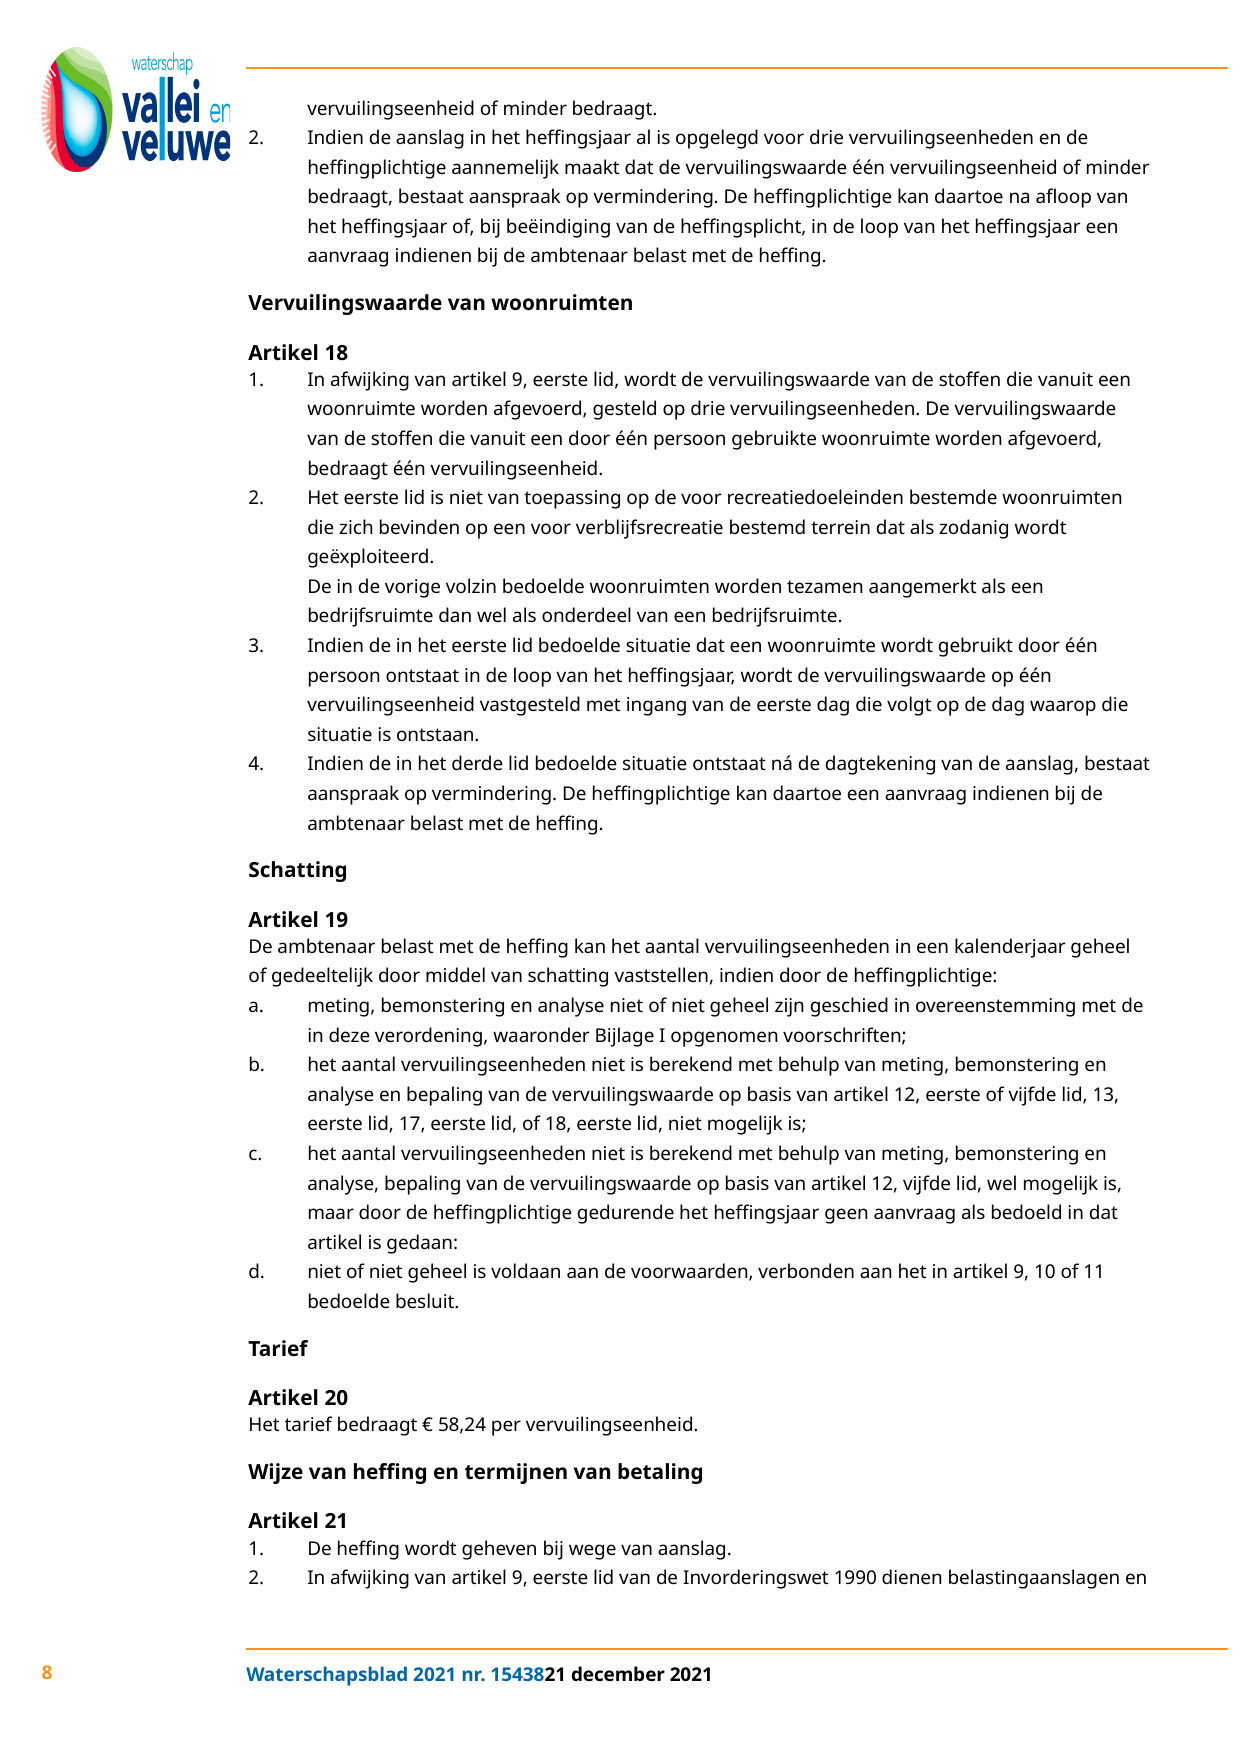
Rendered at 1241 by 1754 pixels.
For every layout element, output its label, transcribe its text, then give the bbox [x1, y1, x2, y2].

text Tarief [248, 1334, 1152, 1362]
list Indien de in het eerste lid bedoelde situatie dat een woonruimte wordt gebruikt door één persoon ontstaat in de loop van het heffingsjaar, wordt de vervuilingswaarde op één vervuilingseenheid vastgesteld met ingang van de eerste dag die volgt op de dag waarop die situatie is ontstaan. [248, 632, 1152, 747]
picture [41, 47, 231, 172]
text Artikel 18 [248, 338, 1152, 366]
list In afwijking van artikel 9, eerste lid van de Invorderingswet 1990 dienen belastingaanslagen en [248, 1564, 1152, 1590]
list Indien de aanslag in het heffingsjaar al is opgelegd voor drie vervuilingseenheden en de heffingplichtige aannemelijk maakt dat de vervuilingswaarde één vervuilingseenheid of minder bedraagt, bestaat aanspraak op vermindering. De heffingplichtige kan daartoe na afloop van het heffingsjaar of, bij beëindiging van de heffingsplicht, in de loop van het heffingsjaar een aanvraag indienen bij de ambtenaar belast met de heffing. [248, 124, 1152, 268]
text Het tarief bedraagt € 58,24 per vervuilingseenheid. [248, 1411, 1152, 1437]
text Vervuilingswaarde van woonruimten [248, 288, 1152, 317]
text Artikel 19 [248, 905, 1152, 933]
list De heffing wordt geheven bij wege van aanslag. [248, 1535, 1152, 1561]
list meting, bemonstering en analyse niet of niet geheel zijn geschied in overeenstemming met de in deze verordening, waaronder Bijlage I opgenomen voorschriften; [248, 992, 1152, 1048]
list In afwijking van artikel 9, eerste lid, wordt de vervuilingswaarde van de stoffen die vanuit een woonruimte worden afgevoerd, gesteld op drie vervuilingseenheden. De vervuilingswaarde van de stoffen die vanuit een door één persoon gebruikte woonruimte worden afgevoerd, bedraagt één vervuilingseenheid. [248, 366, 1152, 481]
text Schatting [248, 855, 1152, 884]
list vervuilingseenheid of minder bedraagt. [248, 95, 1152, 121]
text Artikel 21 [248, 1506, 1152, 1535]
text Artikel 20 [248, 1383, 1152, 1411]
list Indien de in het derde lid bedoelde situatie ontstaat ná de dagtekening van de aanslag, bestaat aanspraak op vermindering. De heffingplichtige kan daartoe een aanvraag indienen bij de ambtenaar belast met de heffing. [248, 751, 1152, 836]
text Wijze van heffing en termijnen van betaling [248, 1457, 1152, 1486]
list Het eerste lid is niet van toepassing op de voor recreatiedoeleinden bestemde woonruimten die zich bevinden op een voor verblijfsrecreatie bestemd terrein dat als zodanig wordt geëxploiteerd. [248, 484, 1152, 569]
text De ambtenaar belast met de heffing kan het aantal vervuilingseenheden in een kalenderjaar geheel of gedeeltelijk door middel van schatting vaststellen, indien door de heffingplichtige: [248, 933, 1152, 988]
list het aantal vervuilingseenheden niet is berekend met behulp van meting, bemonstering en analyse en bepaling van de vervuilingswaarde op basis van artikel 12, eerste of vijfde lid, 13, eerste lid, 17, eerste lid, of 18, eerste lid, niet mogelijk is; [248, 1051, 1152, 1136]
list De in de vorige volzin bedoelde woonruimten worden tezamen aangemerkt als een bedrijfsruimte dan wel als onderdeel van een bedrijfsruimte. [248, 573, 1152, 628]
list niet of niet geheel is voldaan aan de voorwaarden, verbonden aan het in artikel 9, 10 of 11 bedoelde besluit. [248, 1258, 1152, 1314]
list het aantal vervuilingseenheden niet is berekend met behulp van meting, bemonstering en analyse, bepaling van de vervuilingswaarde op basis van artikel 12, vijfde lid, wel mogelijk is, maar door de heffingplichtige gedurende het heffingsjaar geen aanvraag als bedoeld in dat artikel is gedaan: [248, 1140, 1152, 1255]
